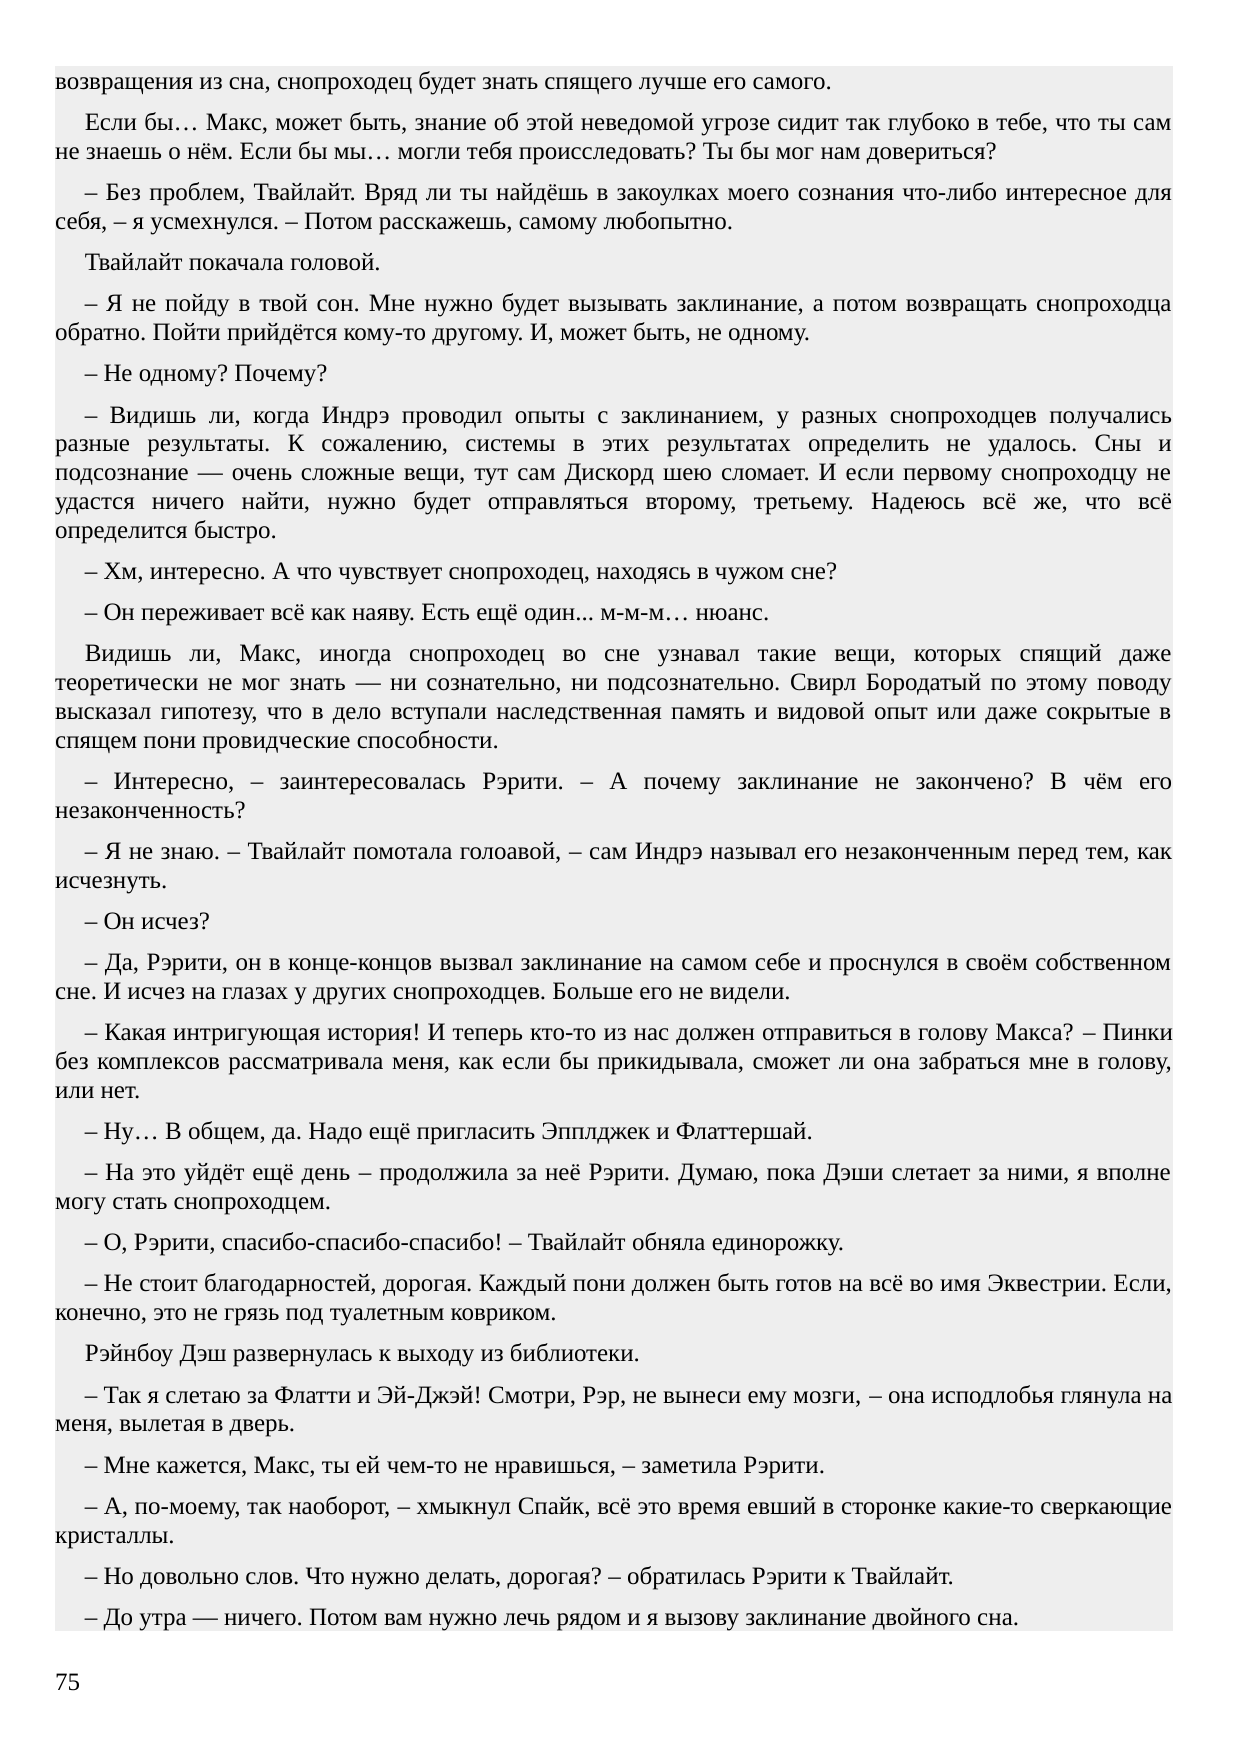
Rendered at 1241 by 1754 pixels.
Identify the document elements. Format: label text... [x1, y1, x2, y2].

text – На это уйдёт ещё день – продолжила за неё Рэрити. Думаю, пока Дэши слетает за ними, я вполне могу стать снопроходцем. [55, 1157, 1173, 1215]
text – А, по-моему, так наоборот, – хмыкнул Спайк, всё это время евший в сторонке какие-то сверкающие кристаллы. [55, 1491, 1173, 1548]
text возвращения из сна, снопроходец будет знать спящего лучше его самого. [55, 66, 1173, 95]
text – Так я слетаю за Флатти и Эй-Джэй! Смотри, Рэр, не вынеси ему мозги, – она исподлобья глянула на меня, вылетая в дверь. [55, 1380, 1173, 1437]
text – Интересно, – заинтересовалась Рэрити. – А почему заклинание не закончено? В чём его незаконченность? [55, 766, 1173, 823]
text – До утра — ничего. Потом вам нужно лечь рядом и я вызову заклинание двойного сна. [55, 1602, 1173, 1631]
text – О, Рэрити, спасибо-спасибо-спасибо! – Твайлайт обняла единорожку. [55, 1227, 1173, 1256]
text – Но довольно слов. Что нужно делать, дорогая? – обратилась Рэрити к Твайлайт. [55, 1561, 1173, 1590]
text – Он исчез? [55, 906, 1173, 935]
text Если бы… Макс, может быть, знание об этой неведомой угрозе сидит так глубоко в тебе, что ты сам не знаешь о нём. Если бы мы… могли тебя происследовать? Ты бы мог нам довериться? [55, 107, 1173, 165]
text – Да, Рэрити, он в конце-концов вызвал заклинание на самом себе и проснулся в своём собственном сне. И исчез на глазах у других снопроходцев. Больше его не видели. [55, 947, 1173, 1005]
text – Не одному? Почему? [55, 358, 1173, 387]
text – Ну… В общем, да. Надо ещё пригласить Эпплджек и Флаттершай. [55, 1116, 1173, 1145]
text – Не стоит благодарностей, дорогая. Каждый пони должен быть готов на всё во имя Эквестрии. Если, конечно, это не грязь под туалетным ковриком. [55, 1268, 1173, 1326]
text – Я не пойду в твой сон. Мне нужно будет вызывать заклинание, а потом возвращать снопроходца обратно. Пойти прийдётся кому-то другому. И, может быть, не одному. [55, 288, 1173, 346]
text Видишь ли, Макс, иногда снопроходец во сне узнавал такие вещи, которых спящий даже теоретически не мог знать — ни сознательно, ни подсознательно. Свирл Бородатый по этому поводу высказал гипотезу, что в дело вступали наследственная память и видовой опыт или даже сокрытые в спящем пони провидческие способности. [55, 638, 1173, 753]
text – Хм, интересно. А что чувствует снопроходец, находясь в чужом сне? [55, 556, 1173, 585]
text Твайлайт покачала головой. [55, 247, 1173, 276]
text – Я не знаю. – Твайлайт помотала голоавой, – сам Индрэ называл его незаконченным перед тем, как исчезнуть. [55, 836, 1173, 893]
text – Без проблем, Твайлайт. Вряд ли ты найдёшь в закоулках моего сознания что-либо интересное для себя, – я усмехнулся. – Потом расскажешь, самому любопытно. [55, 177, 1173, 235]
text Рэйнбоу Дэш развернулась к выходу из библиотеки. [55, 1338, 1173, 1367]
text – Видишь ли, когда Индрэ проводил опыты с заклинанием, у разных снопроходцев получались разные результаты. К сожалению, системы в этих результатах определить не удалось. Сны и подсознание — очень сложные вещи, тут сам Дискорд шею сломает. И если первому снопроходцу не удастся ничего найти, нужно будет отправляться второму, третьему. Надеюсь всё же, что всё определится быстро. [55, 400, 1173, 543]
text – Какая интригующая история! И теперь кто-то из нас должен отправиться в голову Макса? – Пинки без комплексов рассматривала меня, как если бы прикидывала, сможет ли она забраться мне в голову, или нет. [55, 1017, 1173, 1103]
text – Мне кажется, Макс, ты ей чем-то не нравишься, – заметила Рэрити. [55, 1450, 1173, 1478]
text – Он переживает всё как наяву. Есть ещё один... м-м-м… нюанс. [55, 597, 1173, 626]
